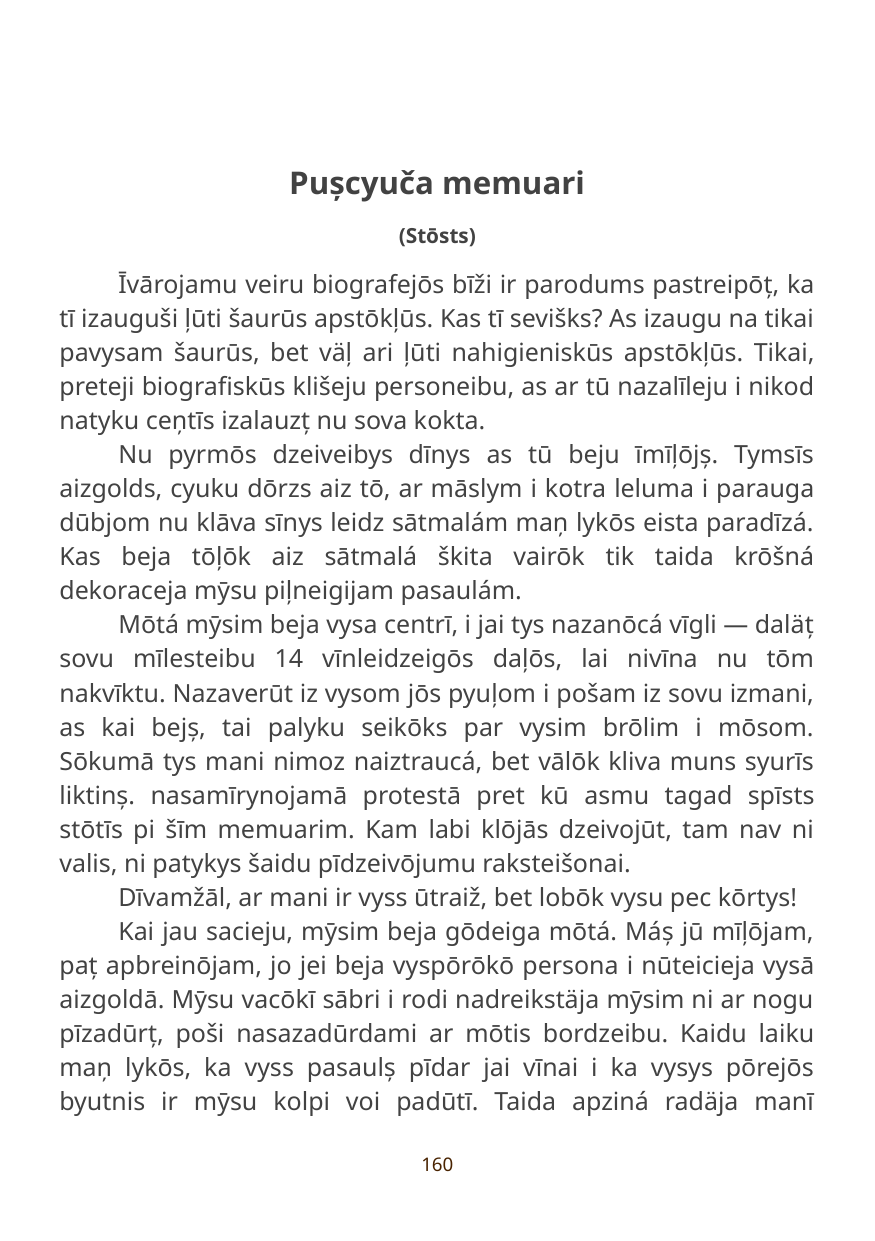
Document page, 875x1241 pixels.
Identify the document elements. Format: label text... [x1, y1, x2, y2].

text Īvārojamu veiru biografejōs bīži ir parodums pastreipōț, ka tī izauguši ļūti šaurūs apstōkļūs. Kas tī sevišks? As izaugu na tikai pavysam šaurūs, bet väļ ari ļūti nahigieniskūs apstōkļūs. Tikai, preteji biografiskūs klišeju personeibu, as ar tū nazalīleju i nikod natyku ceņtīs izalauzț nu sova kokta. [59, 266, 815, 437]
text Dīvamžāl, ar mani ir vyss ūtraiž, bet lobōk vysu pec kōrtys! [59, 879, 815, 914]
text Mōtá mȳsim beja vysa centrī, i jai tys nazanōcá vīgli — daläț sovu mīlesteibu 14 vīnleidzeigōs daļōs, lai nivīna nu tōm nakvīktu. Nazaverūt iz vysom jōs pyuļom i pošam iz sovu izmani, as kai bejș, tai palyku seikōks par vysim brōlim i mōsom. Sōkumā tys mani nimoz naiztraucá, bet vālōk kliva muns syurīs liktinș. nasamīrynojamā protestā pret kū asmu tagad spīsts stōtīs pi šīm memuarim. Kam labi klōjās dzeivojūt, tam nav ni valis, ni patykys šaidu pīdzeivōjumu raksteišonai. [59, 607, 815, 879]
text Pușcyuča memuari [59, 161, 815, 204]
text Kai jau sacieju, mȳsim beja gōdeiga mōtá. Máș jū mīļōjam, paț apbreinōjam, jo jei beja vyspōrōkō persona i nūteicieja vysā aizgoldā. Mȳsu vacōkī sābri i rodi nadreikstäja mȳsim ni ar nogu pīzadūrț, poši nasazadūrdami ar mōtis bordzeibu. Kaidu laiku maņ lykōs, ka vyss pasaulș pīdar jai vīnai i ka vysys pōrejōs byutnis ir mȳsu kolpi voi padūtī. Taida apziná radäja manī [59, 914, 815, 1118]
text (Stōsts) [59, 221, 815, 249]
text Nu pyrmōs dzeiveibys dīnys as tū beju īmīļōjș. Tymsīs aizgolds, cyuku dōrzs aiz tō, ar māslym i kotra leluma i parauga dūbjom nu klāva sīnys leidz sātmalám maņ lykōs eista paradīzá. Kas beja tōļōk aiz sātmalá škita vairōk tik taida krōšná dekoraceja mȳsu piļneigijam pasaulám. [59, 437, 815, 607]
